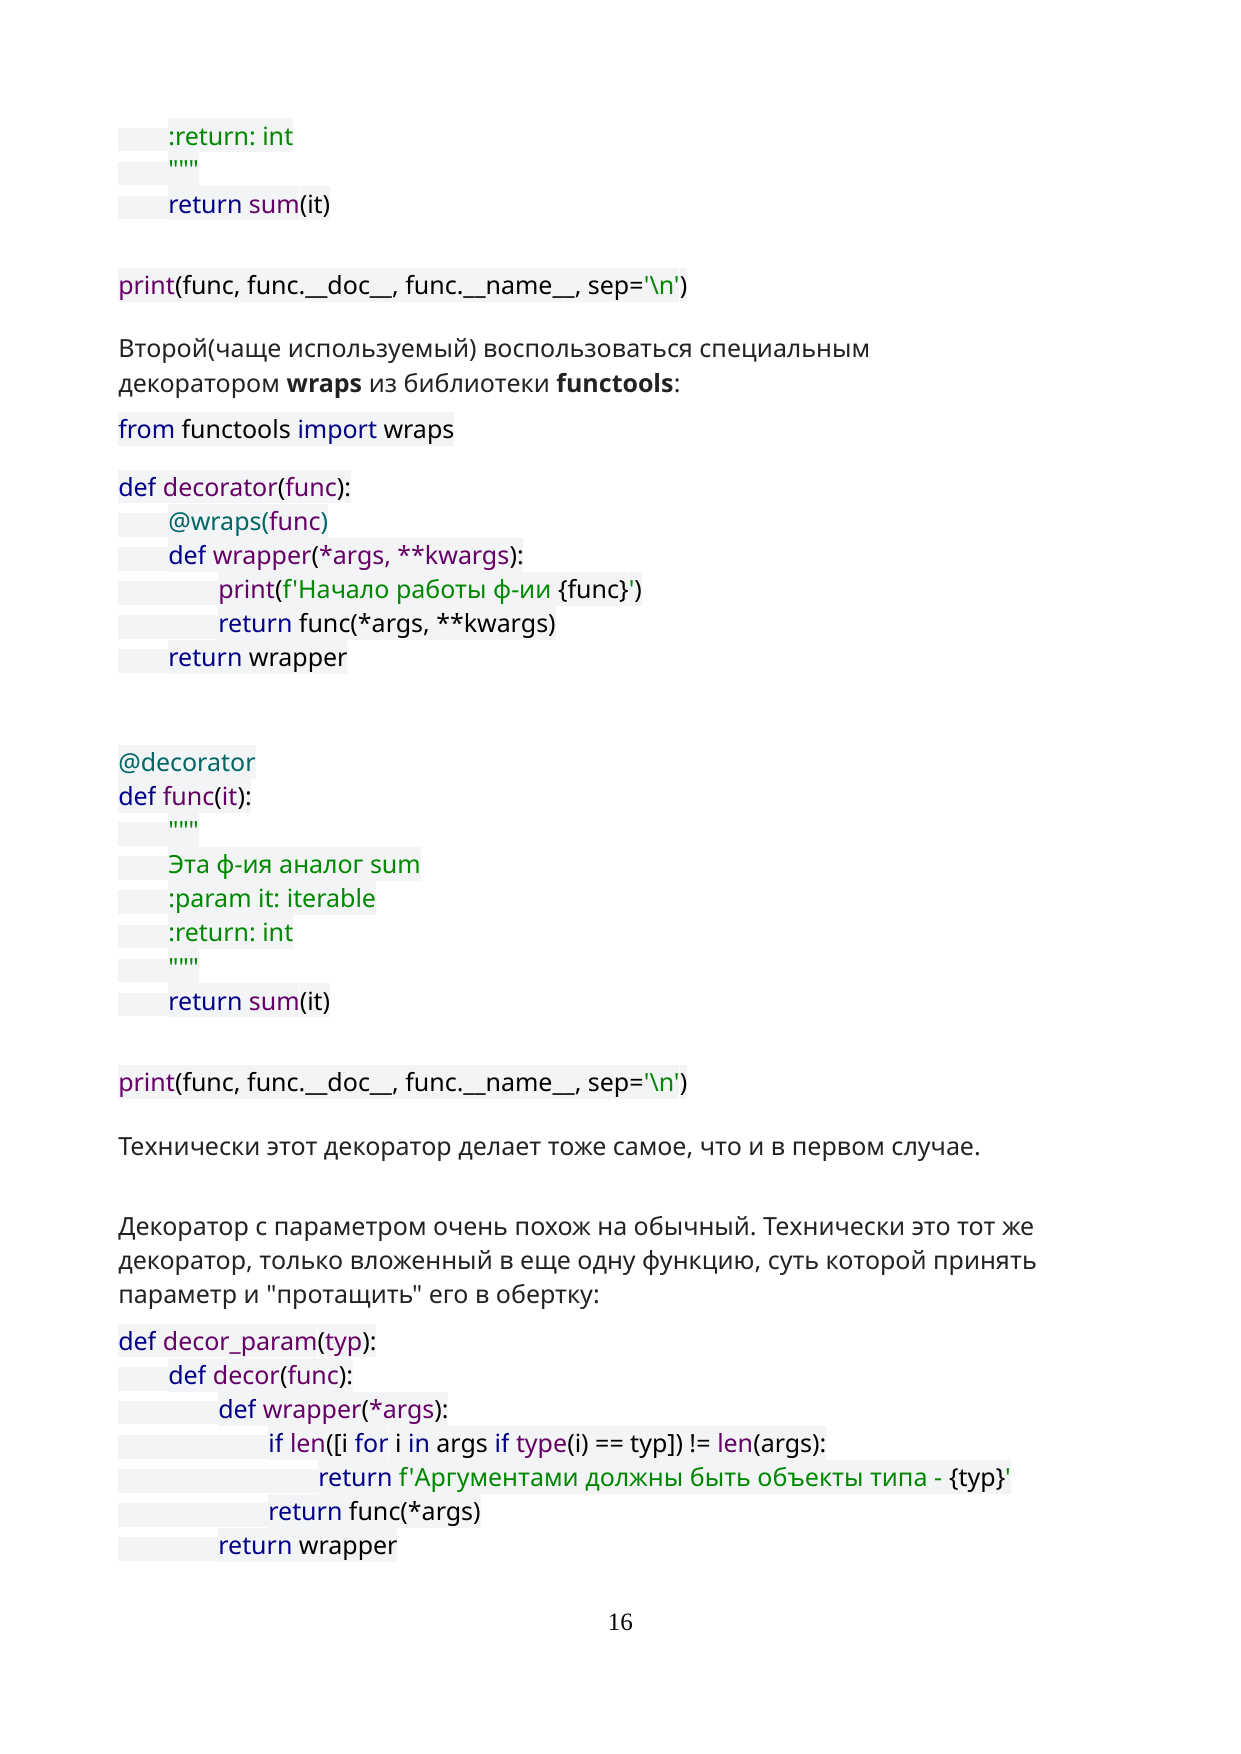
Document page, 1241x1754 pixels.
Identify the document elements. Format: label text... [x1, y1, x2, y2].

text def decor(func): [118, 1357, 1122, 1392]
text return sum(it) [118, 186, 1122, 220]
text Декоратор с параметром очень похож на обычный. Технически это тот же декоратор, только вложенный в еще одну функцию, суть которой принять параметр и "протащить" его в обертку: [118, 1175, 1122, 1311]
text """ [118, 949, 1122, 983]
text print(f'Начало работы ф-ии {func}') [118, 572, 1122, 606]
text print(func, func.__doc__, func.__name__, sep='\n') [118, 268, 1122, 302]
text def decorator(func): [118, 469, 1122, 503]
text @wraps(func) [118, 503, 1122, 538]
text def wrapper(*args): [118, 1392, 1122, 1426]
text return sum(it) [118, 983, 1122, 1017]
text return func(*args) [118, 1494, 1122, 1528]
text def wrapper(*args, **kwargs): [118, 538, 1122, 572]
text from functools import wraps [118, 412, 1122, 446]
text return func(*args, **kwargs) [118, 606, 1122, 640]
text return wrapper [118, 1528, 1122, 1562]
text return wrapper [118, 640, 1122, 674]
text Технически этот декоратор делает тоже самое, что и в первом случае. [118, 1128, 1122, 1162]
text def decor_param(typ): [118, 1323, 1122, 1357]
text return f'Аргументами должны быть объекты типа - {typ}' [118, 1460, 1122, 1494]
text """ [118, 152, 1122, 186]
text print(func, func.__doc__, func.__name__, sep='\n') [118, 1064, 1122, 1099]
text @decorator [118, 745, 1122, 779]
text :return: int [118, 118, 1122, 152]
text """ [118, 813, 1122, 847]
text :return: int [118, 915, 1122, 949]
text def func(it): [118, 779, 1122, 813]
text Второй(чаще используемый) воспользоваться специальным декоратором wraps из библиотеки functools: [118, 331, 1122, 399]
text Эта ф-ия аналог sum [118, 847, 1122, 881]
text :param it: iterable [118, 881, 1122, 915]
text if len([i for i in args if type(i) == typ]) != len(args): [118, 1426, 1122, 1460]
